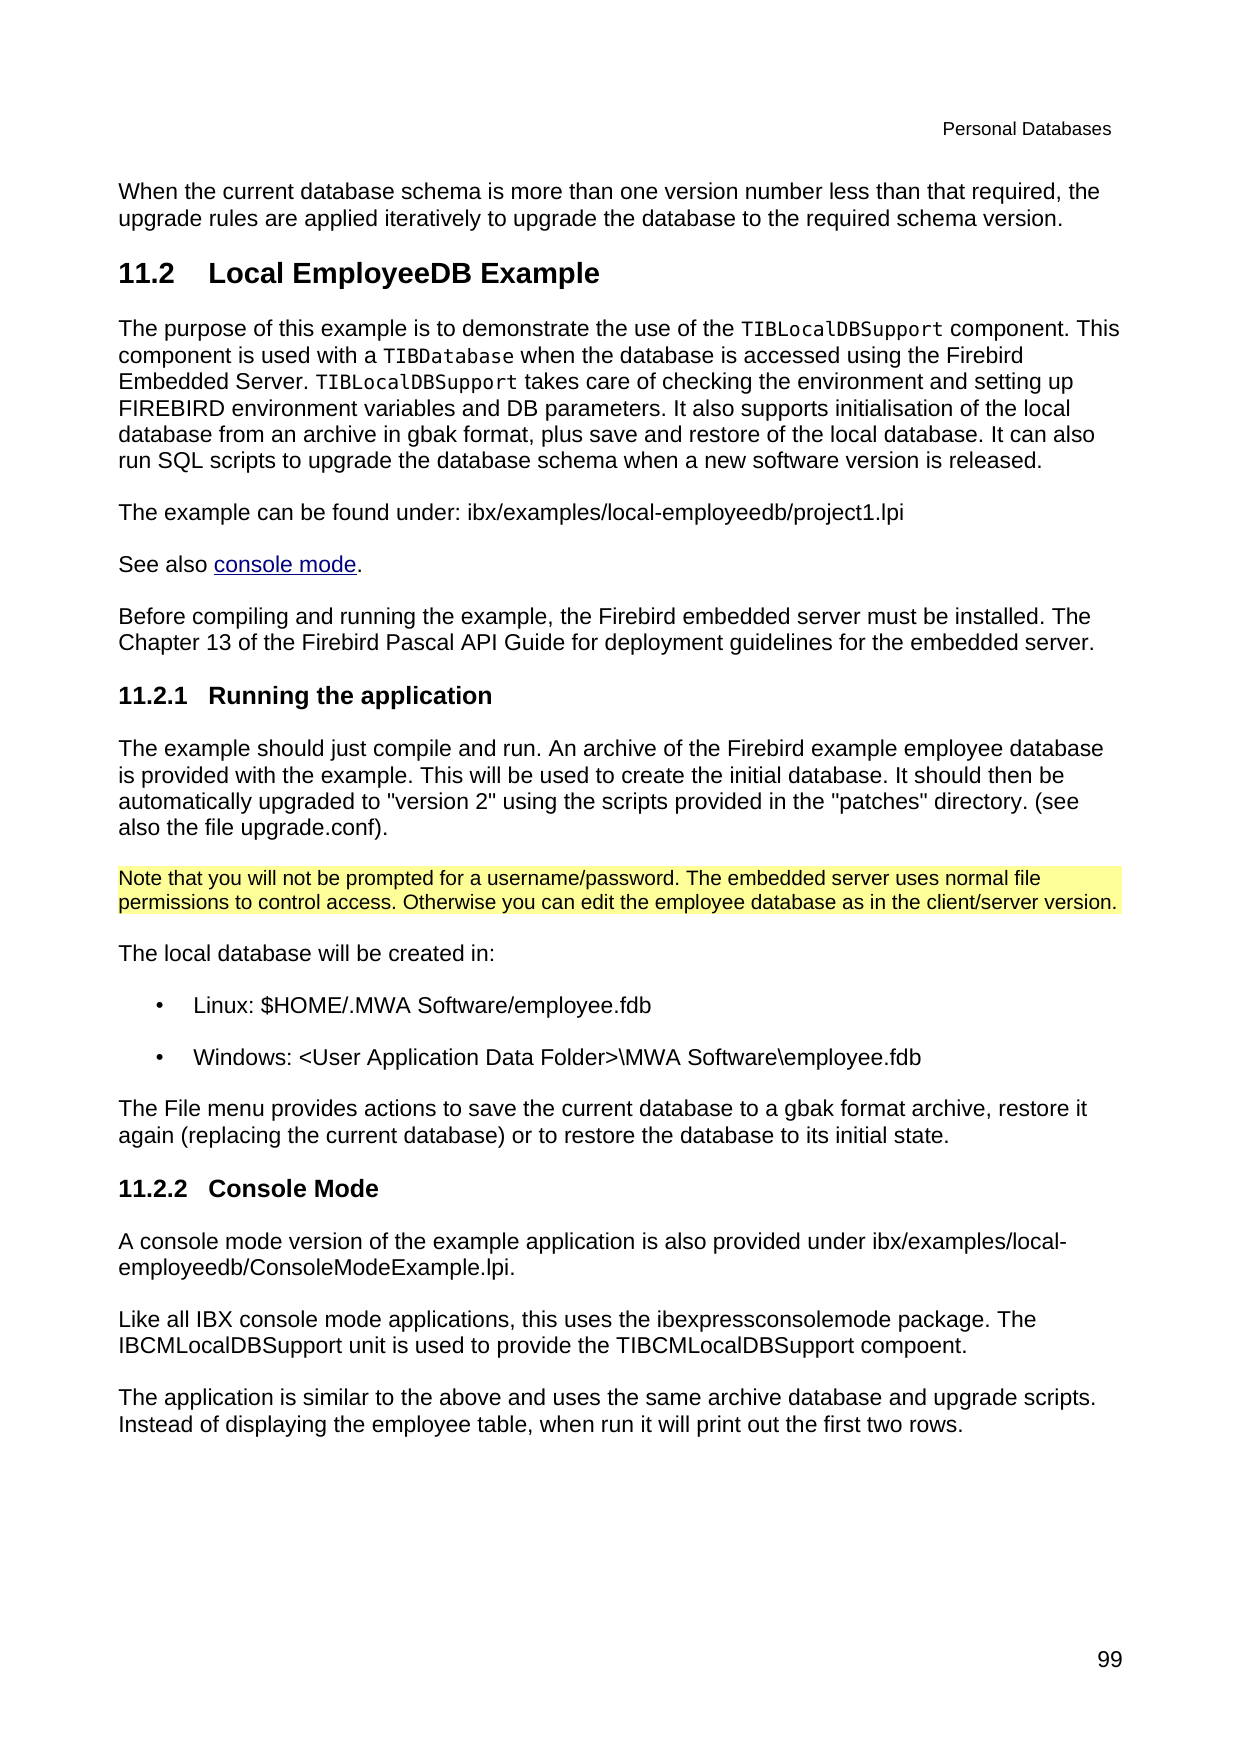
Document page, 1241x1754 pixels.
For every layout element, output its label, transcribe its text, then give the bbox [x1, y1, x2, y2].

text When the current database schema is more than one version number less than that required, the upgrade rules are applied iteratively to upgrade the database to the required schema version. [118, 178, 1122, 231]
text The application is similar to the above and uses the same archive database and upgrade scripts. Instead of displaying the employee table, when run it will print out the first two rows. [118, 1384, 1122, 1437]
text Note that you will not be prompted for a username/password. The embedded server uses normal file permissions to control access. Otherwise you can edit the employee database as in the client/server version. [118, 866, 1122, 914]
text The example can be found under: ibx/examples/local-employeedb/project1.lpi [118, 499, 1122, 525]
text See also console mode. [118, 551, 1122, 577]
text Before compiling and running the example, the Firebird embedded server must be installed. The Chapter 13 of the Firebird Pascal API Guide for deployment guidelines for the embedded server. [118, 603, 1122, 656]
subtitle Running the application [118, 681, 1122, 710]
text The local database will be created in: [118, 940, 1122, 966]
subtitle Local EmployeeDB Example [118, 256, 1122, 290]
text A console mode version of the example application is also provided under ibx/examples/local-employeedb/ConsoleModeExample.lpi. [118, 1228, 1122, 1281]
list Windows: <User Application Data Folder>\MWA Software\employee.fdb [156, 1043, 1122, 1070]
list Linux: $HOME/.MWA Software/employee.fdb [156, 992, 1122, 1018]
text Like all IBX console mode applications, this uses the ibexpressconsolemode package. The IBCMLocalDBSupport unit is used to provide the TIBCMLocalDBSupport compoent. [118, 1306, 1122, 1359]
text The purpose of this example is to demonstrate the use of the TIBLocalDBSupport component. This component is used with a TIBDatabase when the database is accessed using the Firebird Embedded Server. TIBLocalDBSupport takes care of checking the environment and setting up FIREBIRD environment variables and DB parameters. It also supports initialisation of the local database from an archive in gbak format, plus save and restore of the local database. It can also run SQL scripts to upgrade the database schema when a new software version is released. [118, 315, 1122, 473]
text The example should just compile and run. An archive of the Firebird example employee database is provided with the example. This will be used to create the initial database. It should then be automatically upgraded to "version 2" using the scripts provided in the "patches" directory. (see also the file upgrade.conf). [118, 735, 1122, 841]
subtitle Console Mode [118, 1173, 1122, 1202]
text The File menu provides actions to save the current database to a gbak format archive, restore it again (replacing the current database) or to restore the database to its initial state. [118, 1095, 1122, 1148]
